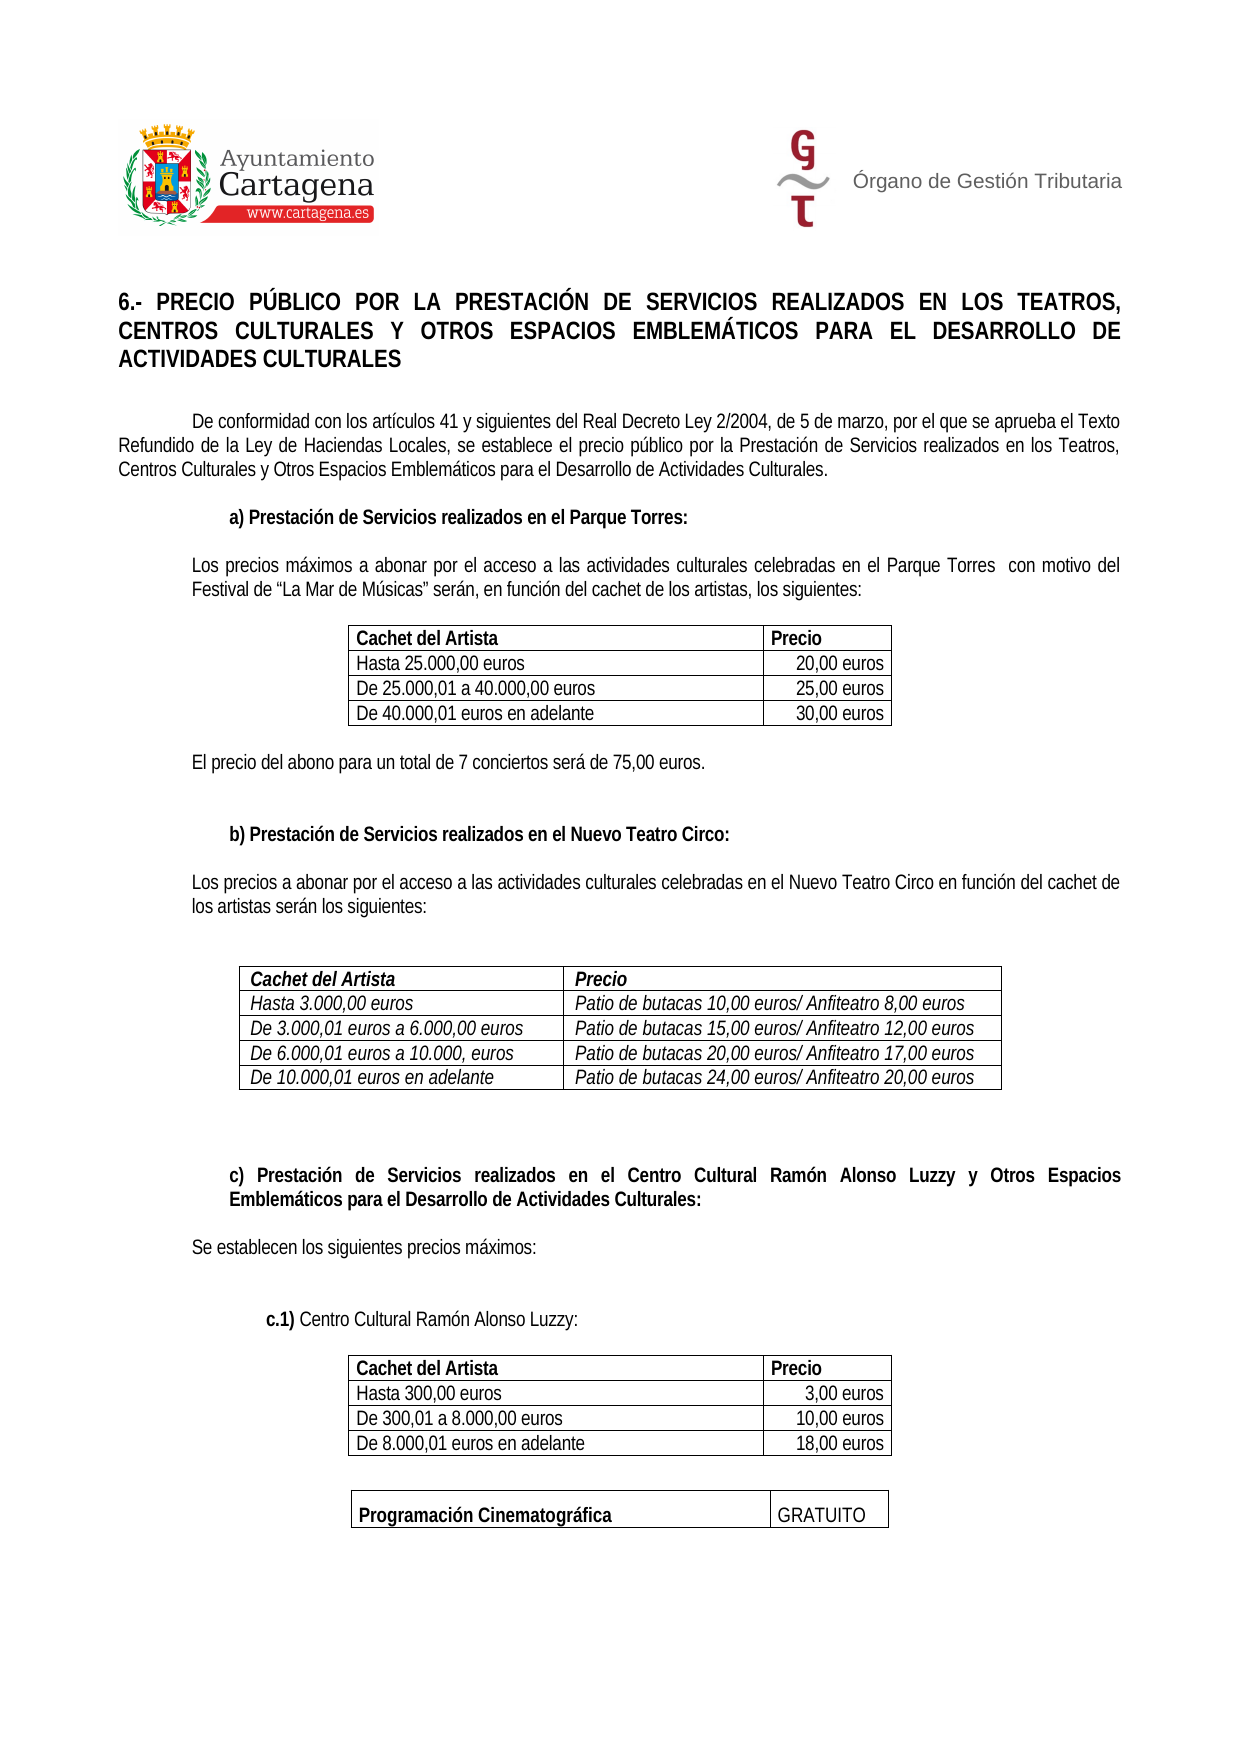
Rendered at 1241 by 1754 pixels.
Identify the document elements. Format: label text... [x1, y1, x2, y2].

list b) Prestación de Servicios realizados en el Nuevo Teatro Circo: [192, 822, 1122, 846]
table_header Programación Cinematográfica [352, 1491, 770, 1527]
table_cell Hasta 25.000,00 euros [349, 651, 763, 675]
text El precio del abono para un total de 7 conciertos será de 75,00 euros. [192, 750, 1122, 774]
list a) Prestación de Servicios realizados en el Parque Torres: [192, 505, 1122, 529]
table_cell Patio de butacas 24,00 euros/ Anfiteatro 20,00 euros [564, 1066, 1001, 1089]
table_cell 3,00 euros [764, 1381, 891, 1404]
table_cell Patio de butacas 10,00 euros/ Anfiteatro 8,00 euros [564, 991, 1001, 1015]
table_header Cachet del Artista [349, 626, 763, 650]
table_cell 10,00 euros [764, 1406, 891, 1429]
table_header Cachet del Artista [240, 967, 563, 990]
table_cell 30,00 euros [764, 701, 891, 725]
text c.1) Centro Cultural Ramón Alonso Luzzy: [231, 1307, 1122, 1331]
table_cell De 6.000,01 euros a 10.000, euros [240, 1041, 563, 1064]
table_cell Hasta 300,00 euros [349, 1381, 763, 1404]
text Los precios máximos a abonar por el acceso a las actividades culturales celebradas en el Parque Torres con motivo del Festival de “La Mar de Músicas” serán, en función del cachet de los artistas, los siguientes: [192, 553, 1122, 601]
table_cell De 300,01 a 8.000,00 euros [349, 1406, 763, 1429]
table_cell De 3.000,01 euros a 6.000,00 euros [240, 1016, 563, 1040]
table_cell De 10.000,01 euros en adelante [240, 1066, 563, 1089]
table_header Precio [764, 1356, 891, 1379]
table_cell 20,00 euros [764, 651, 891, 675]
table_header GRATUITO [771, 1491, 888, 1527]
text Se establecen los siguientes precios máximos: [192, 1235, 1122, 1259]
text Los precios a abonar por el acceso a las actividades culturales celebradas en el Nuevo Teatro Circo en función del cachet de los artistas serán los siguientes: [192, 870, 1122, 918]
table_header Cachet del Artista [349, 1356, 763, 1379]
text De conformidad con los artículos 41 y siguientes del Real Decreto Ley 2/2004, de 5 de marzo, por el que se aprueba el Texto Refundido de la Ley de Haciendas Locales, se establece el precio público por la Prestación de Servicios realizados en los Teatros, Centros Culturales y Otros Espacios Emblemáticos para el Desarrollo de Actividades Culturales. [118, 409, 1122, 481]
picture [117, 119, 379, 236]
table_cell 18,00 euros [764, 1431, 891, 1454]
table_cell 25,00 euros [764, 676, 891, 700]
list c) Prestación de Servicios realizados en el Centro Cultural Ramón Alonso Luzzy y Otros Espacios Emblemáticos para el Desarrollo de Actividades Culturales: [192, 1163, 1122, 1211]
table_cell De 8.000,01 euros en adelante [349, 1431, 763, 1454]
table_cell Hasta 3.000,00 euros [240, 991, 563, 1015]
table_cell De 40.000,01 euros en adelante [349, 701, 763, 725]
table_cell Patio de butacas 20,00 euros/ Anfiteatro 17,00 euros [564, 1041, 1001, 1064]
text 6.- PRECIO PÚBLICO POR LA PRESTACIÓN DE SERVICIOS REALIZADOS EN LOS TEATROS, CENTROS CULTURALES Y OTROS ESPACIOS EMBLEMÁTICOS PARA EL DESARROLLO DE ACTIVIDADES CULTURALES [118, 287, 1122, 373]
table_header Precio [764, 626, 891, 650]
table_cell Patio de butacas 15,00 euros/ Anfiteatro 12,00 euros [564, 1016, 1001, 1040]
table_header Precio [564, 967, 1001, 990]
table_cell De 25.000,01 a 40.000,00 euros [349, 676, 763, 700]
